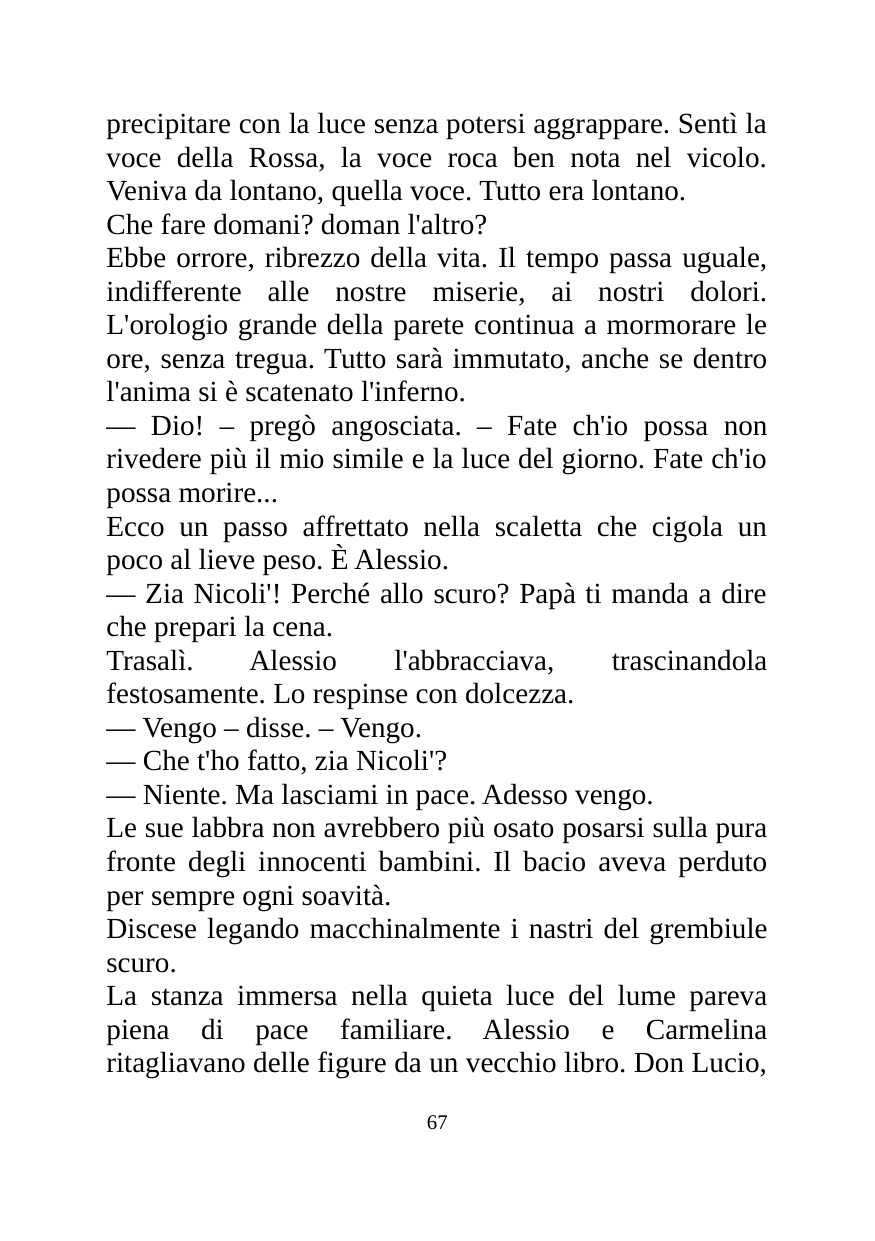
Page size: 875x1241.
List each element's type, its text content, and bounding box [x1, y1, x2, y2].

text — Dio! – pregò angosciata. – Fate ch'io possa non rivedere più il mio simile e la luce del giorno. Fate ch'io possa morire... [106, 408, 768, 509]
text Discese legando macchinalmente i nastri del grembiule scuro. [106, 911, 768, 978]
text — Che t'ho fatto, zia Nicoli'? [106, 743, 768, 777]
text Trasalì. Alessio l'abbracciava, trascinandola festosamente. Lo respinse con dolcezza. [106, 643, 768, 710]
text Che fare domani? doman l'altro? [106, 207, 768, 240]
text precipitare con la luce senza potersi aggrappare. Sentì la voce della Rossa, la voce roca ben nota nel vicolo. Veniva da lontano, quella voce. Tutto era lontano. [106, 106, 768, 207]
text — Vengo – disse. – Vengo. [106, 710, 768, 743]
text — Niente. Ma lasciami in pace. Adesso vengo. [106, 777, 768, 811]
text La stanza immersa nella quieta luce del lume pareva piena di pace familiare. Alessio e Carmelina ritagliavano delle figure da un vecchio libro. Don Lucio, [106, 978, 768, 1079]
text Le sue labbra non avrebbero più osato posarsi sulla pura fronte degli innocenti bambini. Il bacio aveva perduto per sempre ogni soavità. [106, 811, 768, 911]
text Ecco un passo affrettato nella scaletta che cigola un poco al lieve peso. È Alessio. [106, 509, 768, 576]
text — Zia Nicoli'! Perché allo scuro? Papà ti manda a dire che prepari la cena. [106, 576, 768, 643]
text Ebbe orrore, ribrezzo della vita. Il tempo passa uguale, indifferente alle nostre miserie, ai nostri dolori. L'orologio grande della parete continua a mormorare le ore, senza tregua. Tutto sarà immutato, anche se dentro l'anima si è scatenato l'inferno. [106, 240, 768, 408]
